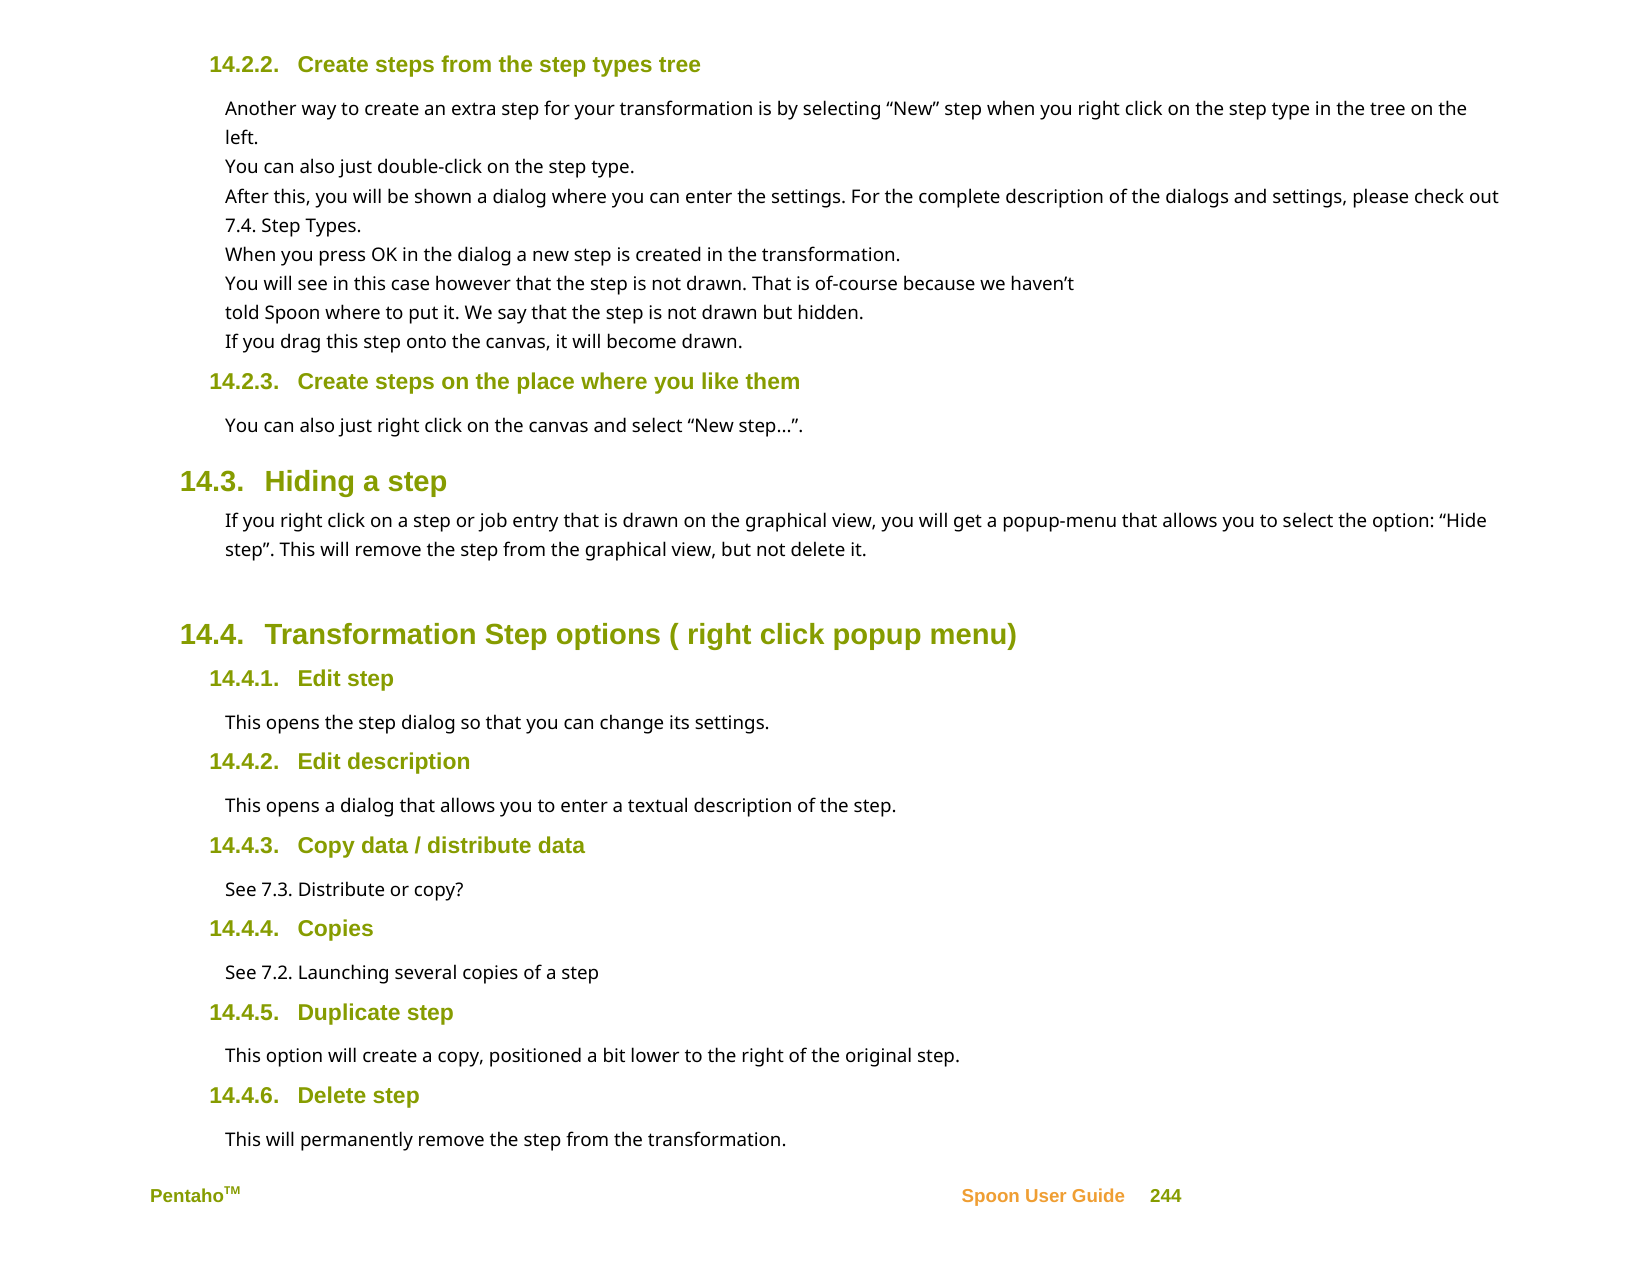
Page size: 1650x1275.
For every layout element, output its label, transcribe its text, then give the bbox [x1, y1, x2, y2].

subtitle Edit step [209, 658, 1500, 693]
text This opens a dialog that allows you to enter a textual description of the step. [225, 789, 1500, 818]
text If you right click on a step or job entry that is drawn on the graphical view, you will get a popup-menu that allows you to select the option: “Hide step”. This will remove the step from the graphical view, but not delete it. [225, 504, 1500, 562]
subtitle Transformation Step options ( right click popup menu) [179, 617, 1500, 651]
subtitle Edit description [209, 742, 1500, 777]
subtitle Delete step [209, 1076, 1500, 1111]
text You can also just right click on the canvas and select “New step...”. [225, 409, 1500, 438]
subtitle Duplicate step [209, 992, 1500, 1027]
subtitle Copy data / distribute data [209, 825, 1500, 860]
text You can also just double-click on the step type. [225, 151, 1500, 180]
subtitle Create steps on the place where you like them [209, 362, 1500, 397]
text told Spoon where to put it. We say that the step is not drawn but hidden. [225, 296, 1500, 326]
subtitle Create steps from the step types tree [209, 45, 1500, 80]
text See 7.2. Launching several copies of a step [225, 956, 1500, 985]
text This option will create a copy, positioned a bit lower to the right of the original step. [225, 1039, 1500, 1069]
subtitle Hiding a step [179, 463, 1500, 498]
text If you drag this step onto the canvas, it will become drawn. [225, 326, 1500, 355]
subtitle Copies [209, 909, 1500, 944]
text When you press OK in the dialog a new step is created in the transformation. [225, 238, 1500, 267]
text Another way to create an extra step for your transformation is by selecting “New” step when you right click on the step type in the tree on the left. [225, 92, 1500, 151]
text This will permanently remove the step from the transformation. [225, 1123, 1500, 1152]
text You will see in this case however that the step is not drawn. That is of-course because we haven’t [225, 267, 1500, 296]
text See 7.3. Distribute or copy? [225, 873, 1500, 902]
text After this, you will be shown a dialog where you can enter the settings. For the complete description of the dialogs and settings, please check out 7.4. Step Types. [225, 180, 1500, 238]
text This opens the step dialog so that you can change its settings. [225, 706, 1500, 735]
